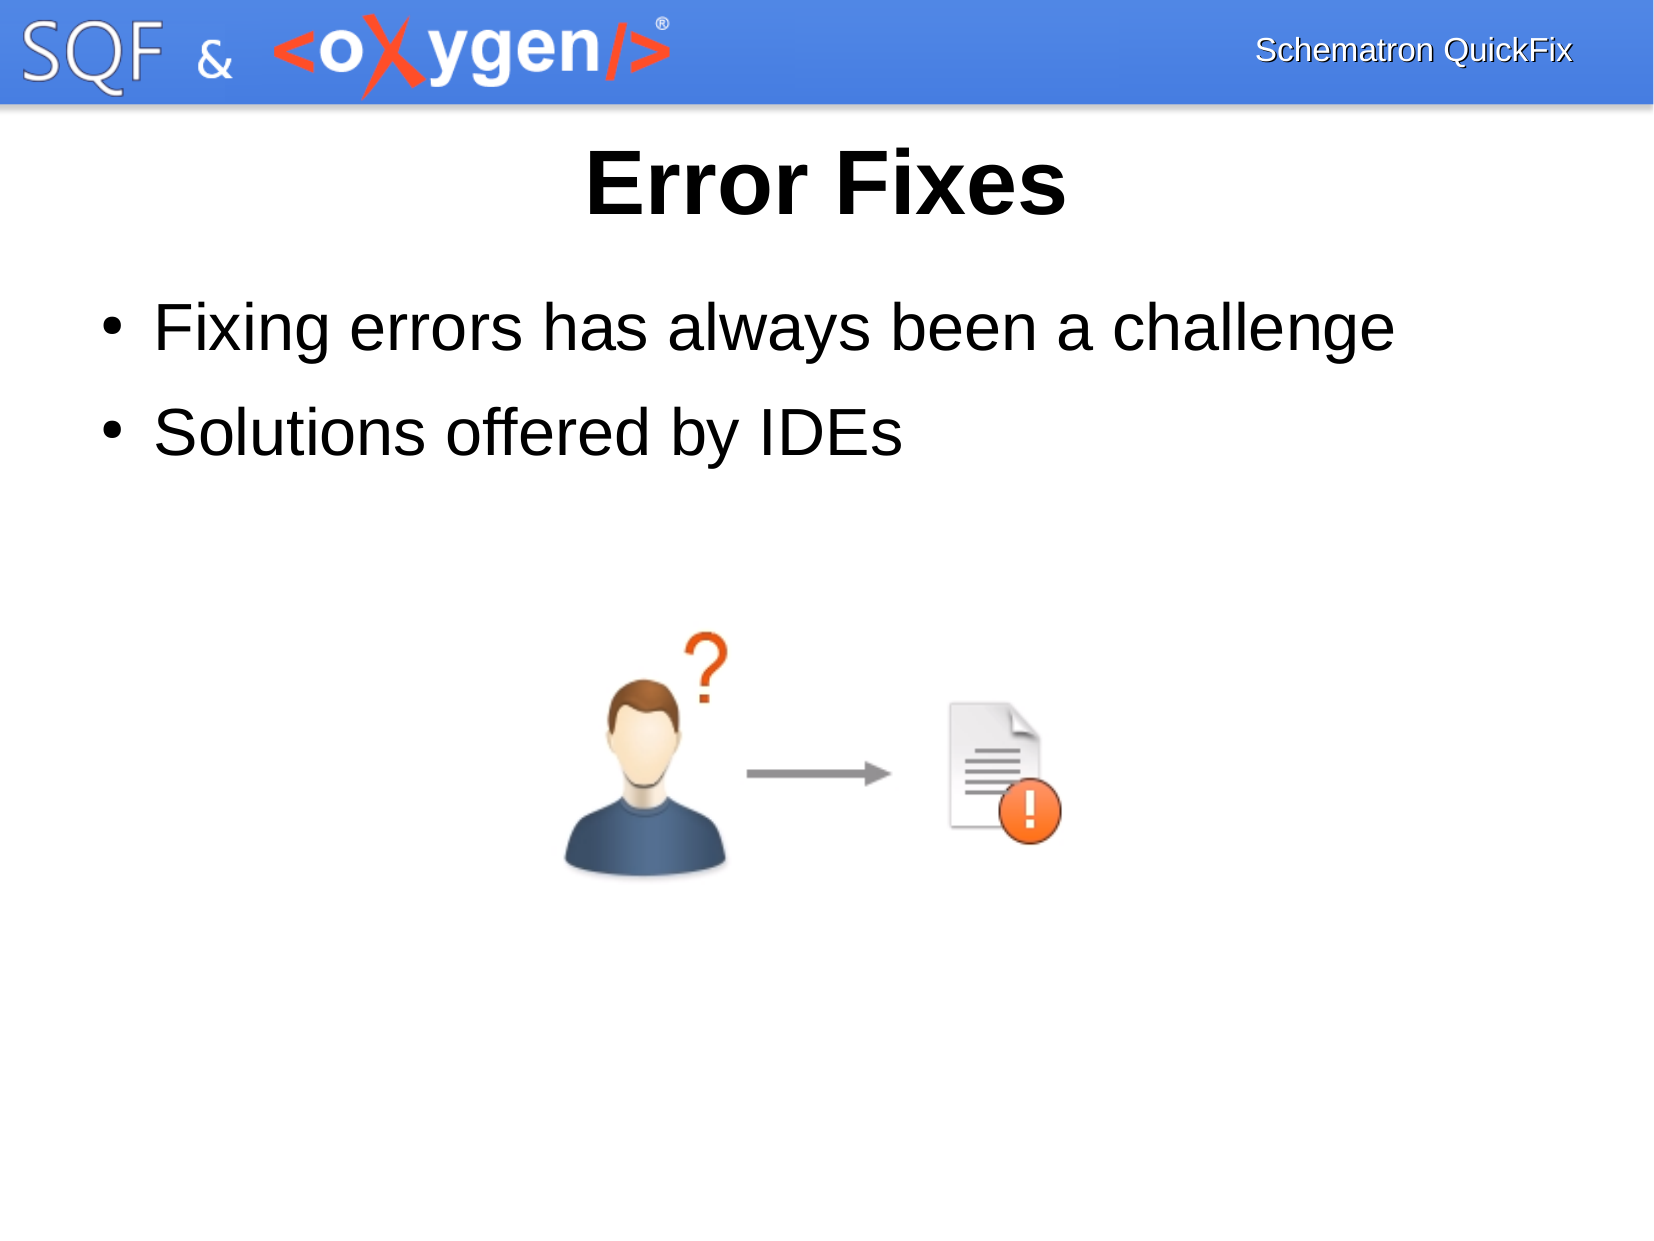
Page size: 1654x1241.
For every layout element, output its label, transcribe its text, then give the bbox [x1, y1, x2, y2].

list Fixing errors has always been a challenge Solutions offered by IDEs [82, 290, 1571, 1152]
title Error Fixes [82, 78, 1571, 287]
picture [472, 620, 1123, 916]
picture [0, 0, 1654, 118]
